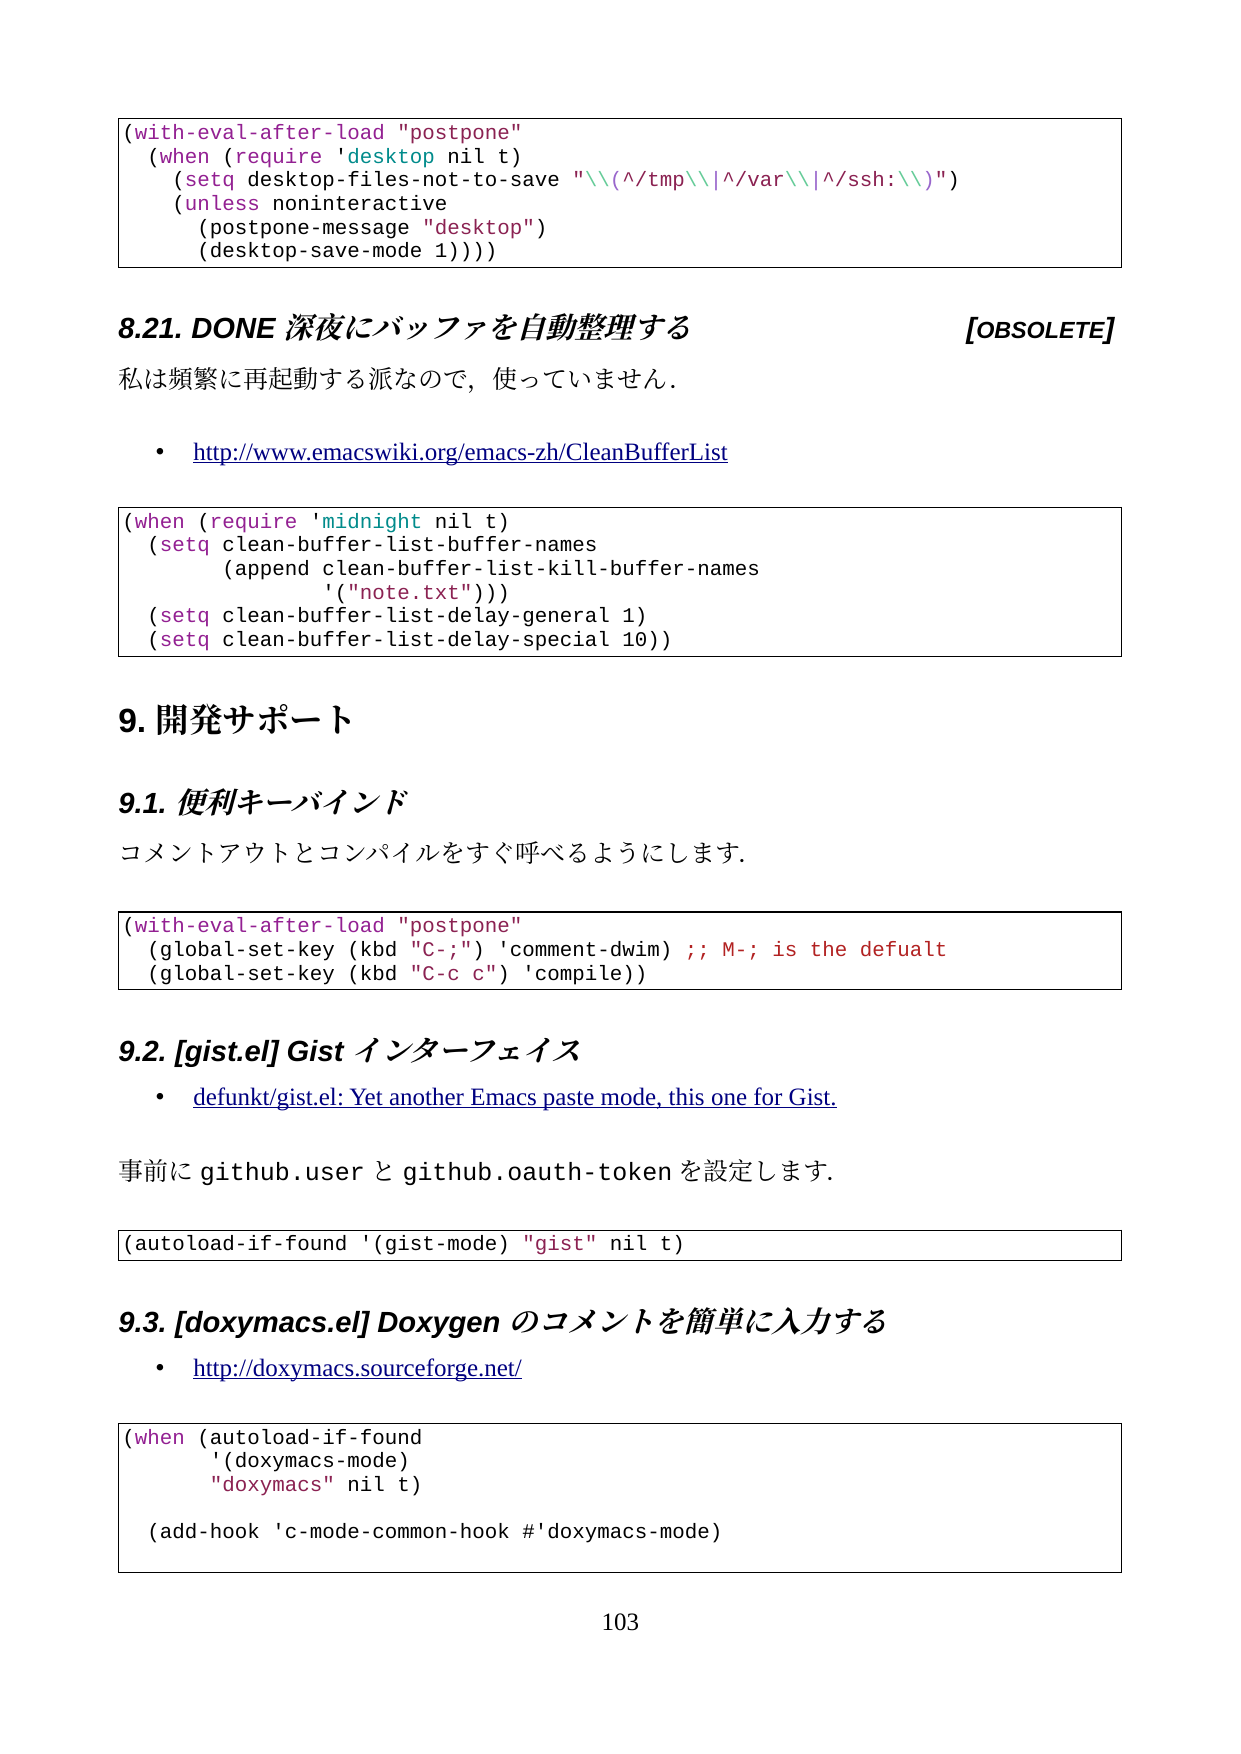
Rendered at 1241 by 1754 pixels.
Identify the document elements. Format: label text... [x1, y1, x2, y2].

subtitle 便利キーバインド [118, 780, 1122, 822]
subtitle [doxymacs.el] Doxygen のコメントを簡単に入力する [118, 1298, 1122, 1340]
text (setq clean-buffer-list-delay-general 1) [119, 601, 1121, 625]
text (setq desktop-files-not-to-save "\\(^/tmp\\|^/var\\|^/ssh:\\)") [119, 165, 1121, 189]
text '("note.txt"))) [119, 578, 1121, 601]
text 事前に github.user と github.oauth-token を設定します． [118, 1152, 1122, 1217]
text (setq clean-buffer-list-buffer-names [119, 531, 1121, 554]
text (desktop-save-mode 1)))) [119, 236, 1121, 267]
text (global-set-key (kbd "C-;") 'comment-dwim) ;; M-; is the defualt [119, 935, 1121, 959]
subtitle 開発サポート [118, 694, 1122, 742]
text (when (require 'desktop nil t) [119, 142, 1121, 165]
text (when (autoload-if-found [119, 1424, 1121, 1446]
text (setq clean-buffer-list-delay-special 10)) [119, 625, 1121, 656]
subtitle DONE 深夜にバッファを自動整理する [obsolete] [118, 305, 1122, 347]
subtitle [gist.el] Gist インターフェイス [118, 1028, 1122, 1069]
text (when (require 'midnight nil t) [119, 508, 1121, 531]
text (unless noninteractive [119, 189, 1121, 213]
list http://doxymacs.sourceforge.net/ [156, 1353, 1122, 1410]
text 私は頻繁に再起動する派なので，使っていません． [118, 360, 1122, 424]
text (append clean-buffer-list-kill-buffer-names [119, 554, 1121, 578]
list http://www.emacswiki.org/emacs-zh/CleanBufferList [156, 437, 1122, 494]
text (global-set-key (kbd "C-c c") 'compile)) [119, 959, 1121, 989]
list defunkt/gist.el: Yet another Emacs paste mode, this one for Gist. [156, 1082, 1122, 1139]
text '(doxymacs-mode) [119, 1446, 1121, 1470]
text (postpone-message "desktop") [119, 213, 1121, 236]
text (add-hook 'c-mode-common-hook #'doxymacs-mode) [119, 1517, 1121, 1541]
text (with-eval-after-load "postpone" [119, 913, 1121, 935]
text (autoload-if-found '(gist-mode) "gist" nil t) [119, 1231, 1121, 1260]
text (with-eval-after-load "postpone" [119, 119, 1121, 142]
text コメントアウトとコンパイルをすぐ呼べるようにします． [118, 834, 1122, 899]
text "doxymacs" nil t) [119, 1470, 1121, 1494]
